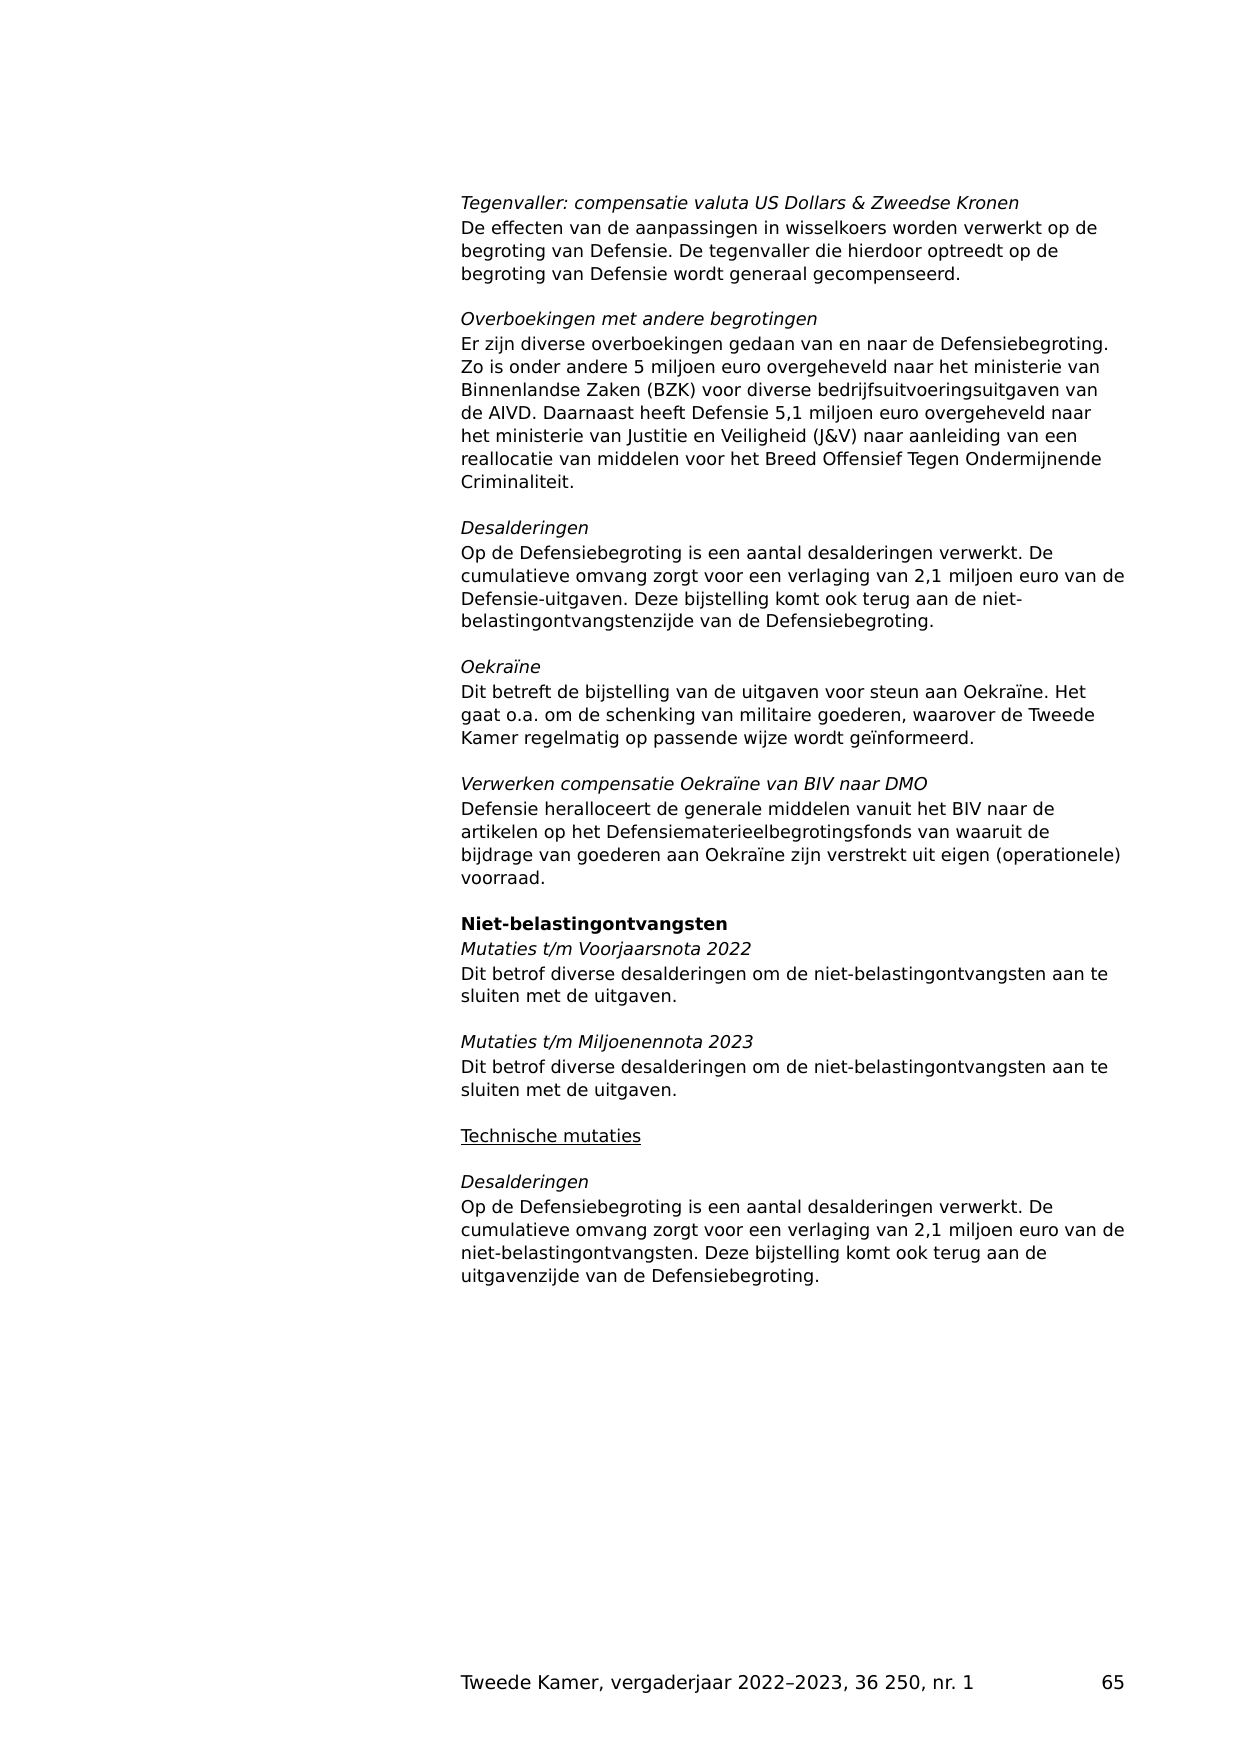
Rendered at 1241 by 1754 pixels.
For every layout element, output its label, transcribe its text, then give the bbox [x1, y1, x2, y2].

text Dit betrof diverse desalderingen om de niet-belastingontvangsten aan te sluiten met de uitgaven. [461, 1055, 1125, 1101]
text Technische mutaties [461, 1124, 1125, 1147]
text Mutaties t/m Miljoenennota 2023 [461, 1030, 1125, 1053]
text Oekraïne [461, 655, 1125, 678]
text Op de Defensiebegroting is een aantal desalderingen verwerkt. De cumulatieve omvang zorgt voor een verlaging van 2,1 miljoen euro van de niet-belastingontvangsten. Deze bijstelling komt ook terug aan de uitgavenzijde van de Defensiebegroting. [461, 1195, 1125, 1287]
text De effecten van de aanpassingen in wisselkoers worden verwerkt op de begroting van Defensie. De tegenvaller die hierdoor optreedt op de begroting van Defensie wordt generaal gecompenseerd. [461, 216, 1125, 284]
text Dit betreft de bijstelling van de uitgaven voor steun aan Oekraïne. Het gaat o.a. om de schenking van militaire goederen, waarover de Tweede Kamer regelmatig op passende wijze wordt geïnformeerd. [461, 680, 1125, 749]
text Mutaties t/m Voorjaarsnota 2022 [461, 937, 1125, 959]
text Verwerken compensatie Oekraïne van BIV naar DMO [461, 772, 1125, 795]
text Niet-belastingontvangsten [461, 912, 1125, 934]
text Dit betrof diverse desalderingen om de niet-belastingontvangsten aan te sluiten met de uitgaven. [461, 962, 1125, 1007]
text Er zijn diverse overboekingen gedaan van en naar de Defensiebegroting. Zo is onder andere 5 miljoen euro overgeheveld naar het ministerie van Binnenlandse Zaken (BZK) voor diverse bedrijfsuitvoeringsuitgaven van de AIVD. Daarnaast heeft Defensie 5,1 miljoen euro overgeheveld naar het ministerie van Justitie en Veiligheid (J&V) naar aanleiding van een reallocatie van middelen voor het Breed Offensief Tegen Ondermijnende Criminaliteit. [461, 332, 1125, 493]
text Desalderingen [461, 1170, 1125, 1193]
text Overboekingen met andere begrotingen [461, 307, 1125, 330]
text Tegenvaller: compensatie valuta US Dollars & Zweedse Kronen [461, 191, 1125, 214]
text Desalderingen [461, 516, 1125, 539]
text Defensie heralloceert de generale middelen vanuit het BIV naar de artikelen op het Defensiematerieelbegrotingsfonds van waaruit de bijdrage van goederen aan Oekraïne zijn verstrekt uit eigen (operationele) voorraad. [461, 797, 1125, 889]
text Op de Defensiebegroting is een aantal desalderingen verwerkt. De cumulatieve omvang zorgt voor een verlaging van 2,1 miljoen euro van de Defensie-uitgaven. Deze bijstelling komt ook terug aan de niet-belastingontvangstenzijde van de Defensiebegroting. [461, 541, 1125, 632]
